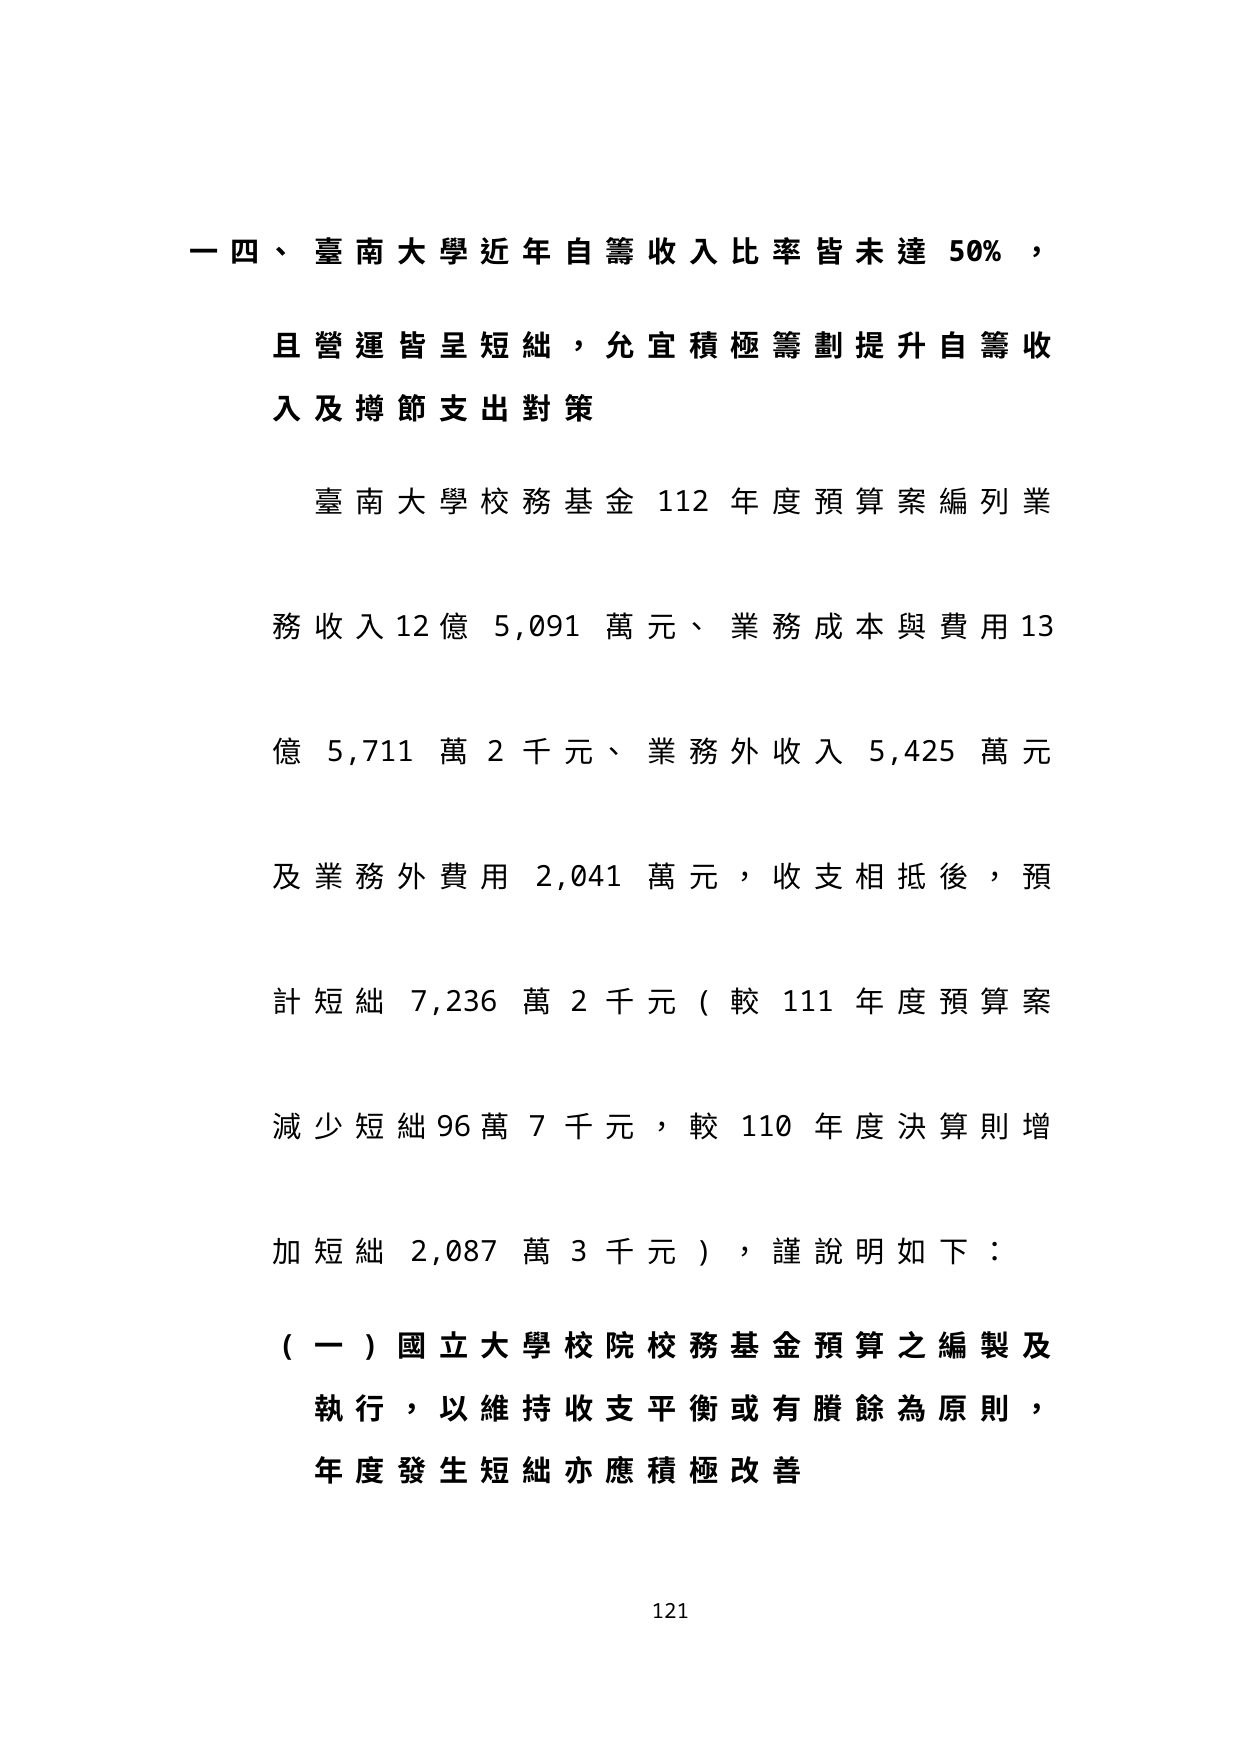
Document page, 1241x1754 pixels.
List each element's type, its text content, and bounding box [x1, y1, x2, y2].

text 一四、臺南大學近年自籌收入比率皆未達50%，且營運皆呈短絀，允宜積極籌劃提升自籌收入及撙節支出對策 [183, 177, 1058, 427]
text (一)國立大學校院校務基金預算之編製及執行，以維持收支平衡或有賸餘為原則，年度發生短絀亦應積極改善 [242, 1302, 1058, 1490]
text 臺南大學校務基金112年度預算案編列業務收入12億5,091萬元、業務成本與費用13億5,711萬2千元、業務外收入5,425萬元及業務外費用2,041萬元，收支相抵後，預計短絀7,236萬2千元(較111年度預算案減少短絀96萬7千元，較110年度決算則增加短絀2,087萬3千元)，謹說明如下： [242, 427, 1058, 1302]
